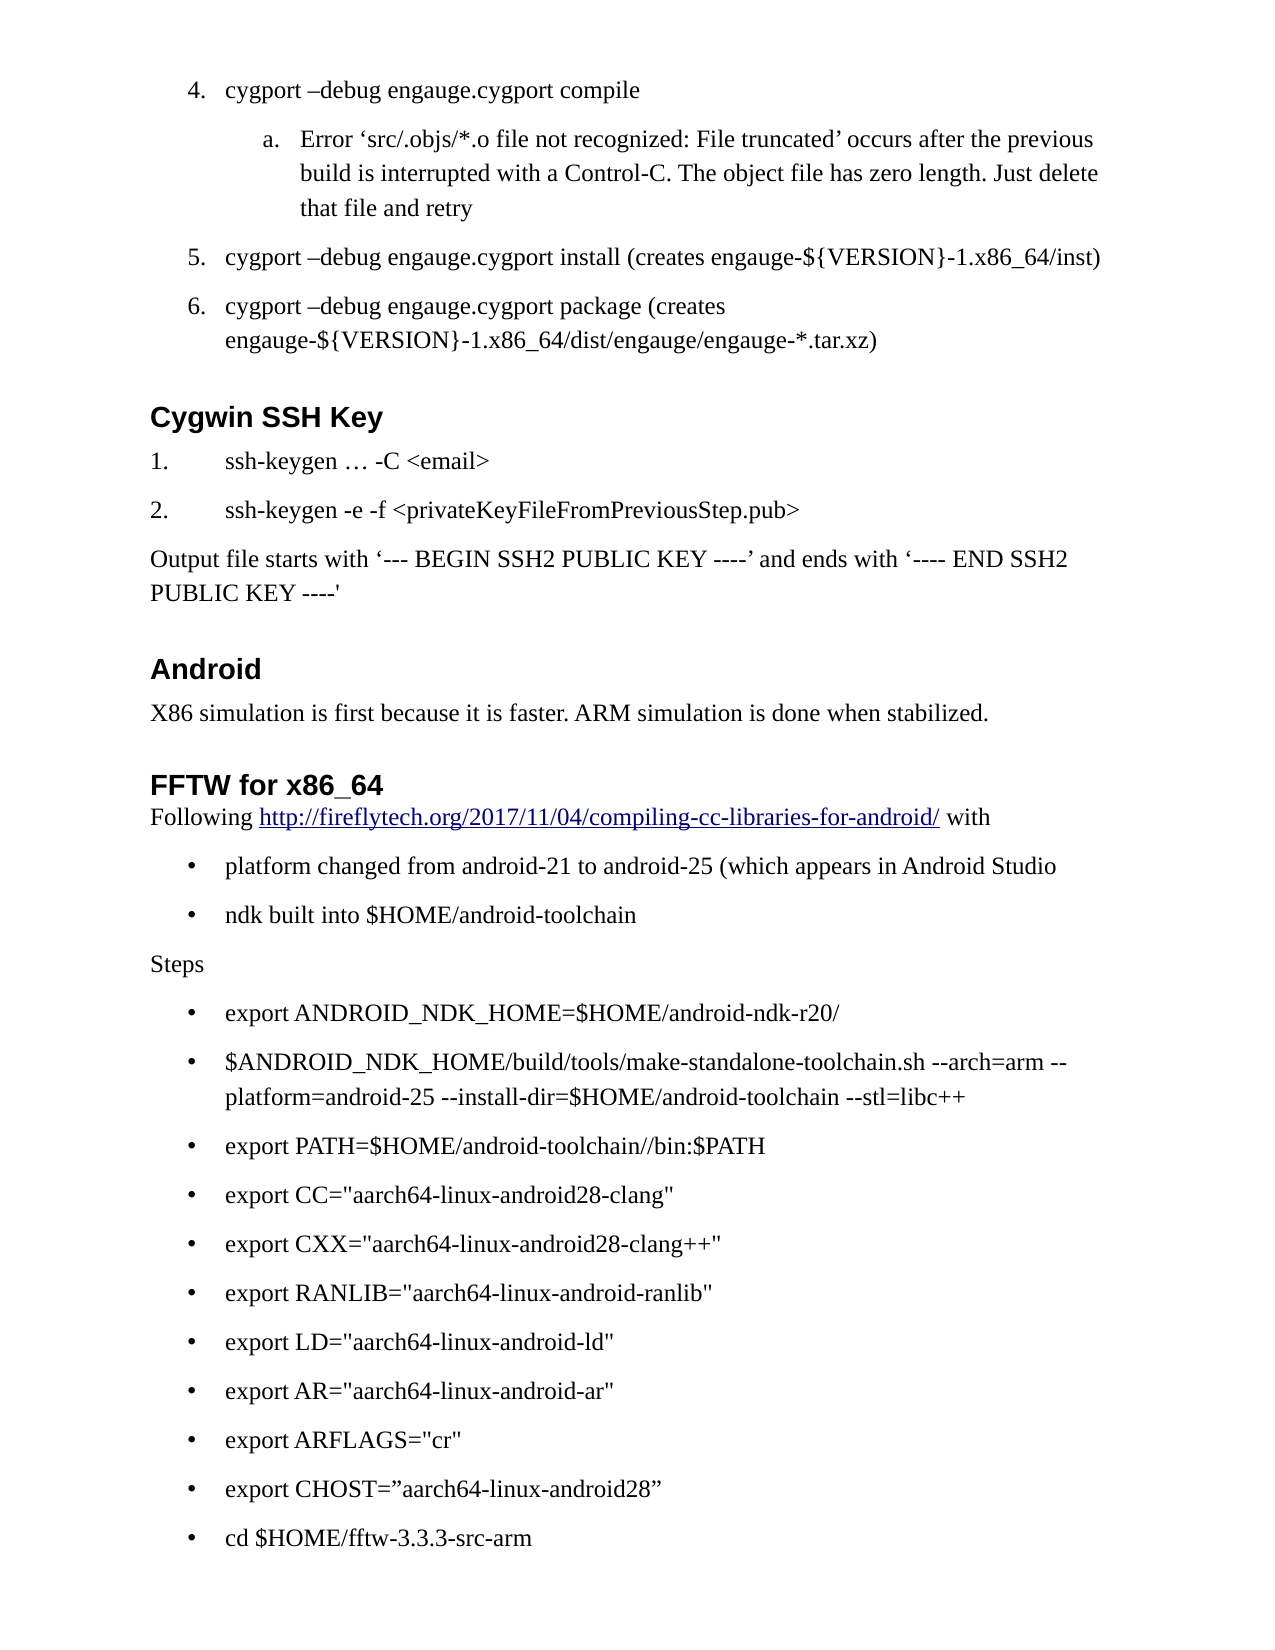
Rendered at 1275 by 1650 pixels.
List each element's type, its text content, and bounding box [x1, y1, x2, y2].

list Error ‘src/.objs/*.o file not recognized: File truncated’ occurs after the previous build is interrupted with a Control-C. The object file has zero length. Just delete that file and retry [262, 124, 1125, 222]
subtitle Cygwin SSH Key [150, 400, 1125, 433]
list ndk built into $HOME/android-toolchain [187, 900, 1125, 929]
text X86 simulation is first because it is faster. ARM simulation is done when stabilized. [150, 698, 1125, 727]
text Output file starts with ‘--- BEGIN SSH2 PUBLIC KEY ----’ and ends with ‘---- END SSH2 PUBLIC KEY ----' [150, 544, 1125, 607]
text Steps [150, 949, 1125, 978]
text Following http://fireflytech.org/2017/11/04/compiling-cc-libraries-for-android/ with [150, 802, 1125, 831]
list export ARFLAGS="cr" [187, 1425, 1125, 1454]
subtitle Android [150, 652, 1125, 686]
list $ANDROID_NDK_HOME/build/tools/make-standalone-toolchain.sh --arch=arm --platform=android-25 --install-dir=$HOME/android-toolchain --stl=libc++ [187, 1047, 1125, 1110]
list cygport –debug engauge.cygport install (creates engauge-${VERSION}-1.x86_64/inst) [187, 242, 1125, 271]
subtitle FFTW for x86_64 [150, 768, 1125, 802]
list cygport –debug engauge.cygport compile [187, 75, 1125, 104]
list export CC="aarch64-linux-android28-clang" [187, 1180, 1125, 1208]
list platform changed from android-21 to android-25 (which appears in Android Studio [187, 851, 1125, 880]
list export AR="aarch64-linux-android-ar" [187, 1376, 1125, 1405]
list export CHOST=”aarch64-linux-android28” [187, 1474, 1125, 1503]
text 2. ssh-keygen -e -f <privateKeyFileFromPreviousStep.pub> [150, 495, 1125, 523]
list cygport –debug engauge.cygport package (creates engauge-${VERSION}-1.x86_64/dist/engauge/engauge-*.tar.xz) [187, 291, 1125, 354]
list export ANDROID_NDK_HOME=$HOME/android-ndk-r20/ [187, 998, 1125, 1027]
list export LD="aarch64-linux-android-ld" [187, 1327, 1125, 1356]
list export RANLIB="aarch64-linux-android-ranlib" [187, 1278, 1125, 1307]
list cd $HOME/fftw-3.3.3-src-arm [187, 1523, 1125, 1552]
text 1. ssh-keygen … -C <email> [150, 446, 1125, 474]
list export PATH=$HOME/android-toolchain//bin:$PATH [187, 1131, 1125, 1159]
list export CXX="aarch64-linux-android28-clang++" [187, 1229, 1125, 1258]
